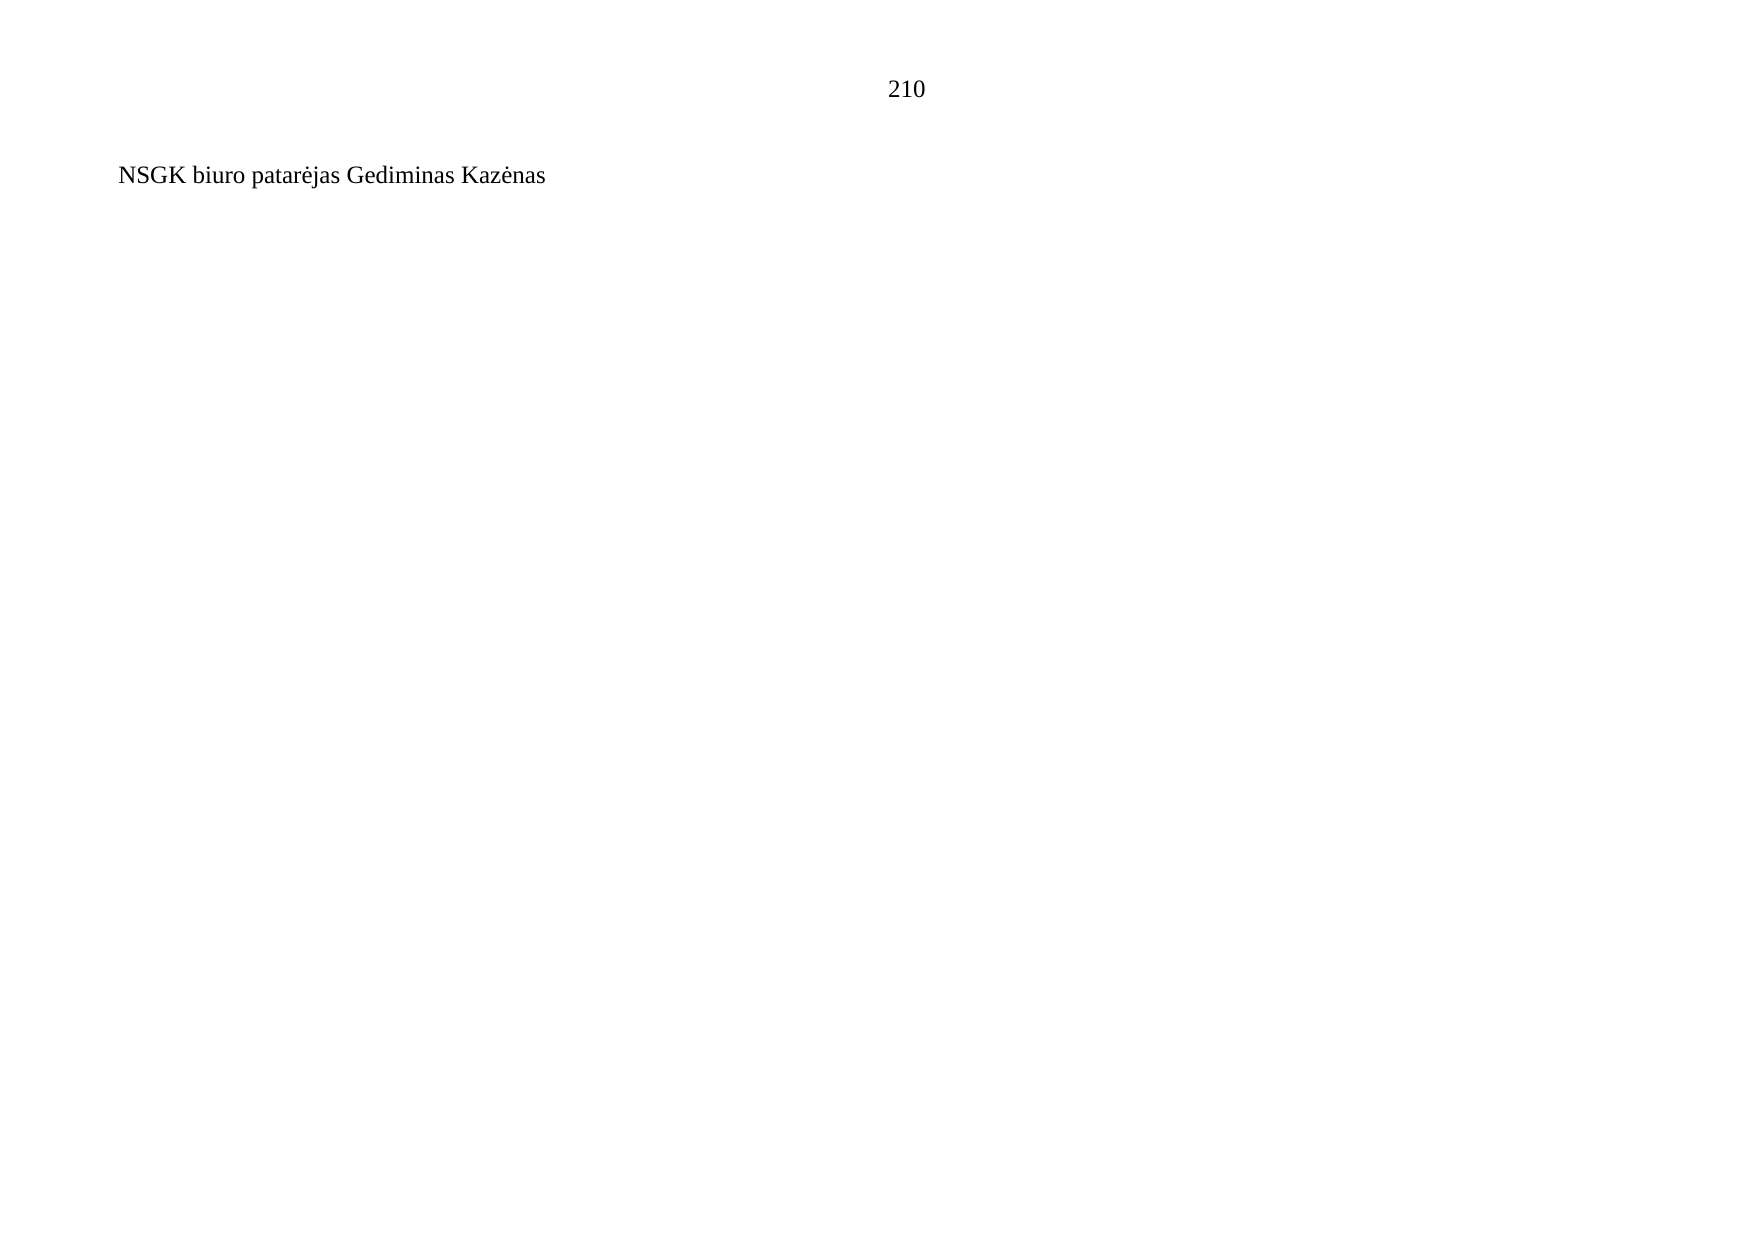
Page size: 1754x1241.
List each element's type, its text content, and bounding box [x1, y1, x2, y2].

text NSGK biuro patarėjas Gediminas Kazėnas [118, 160, 1695, 189]
